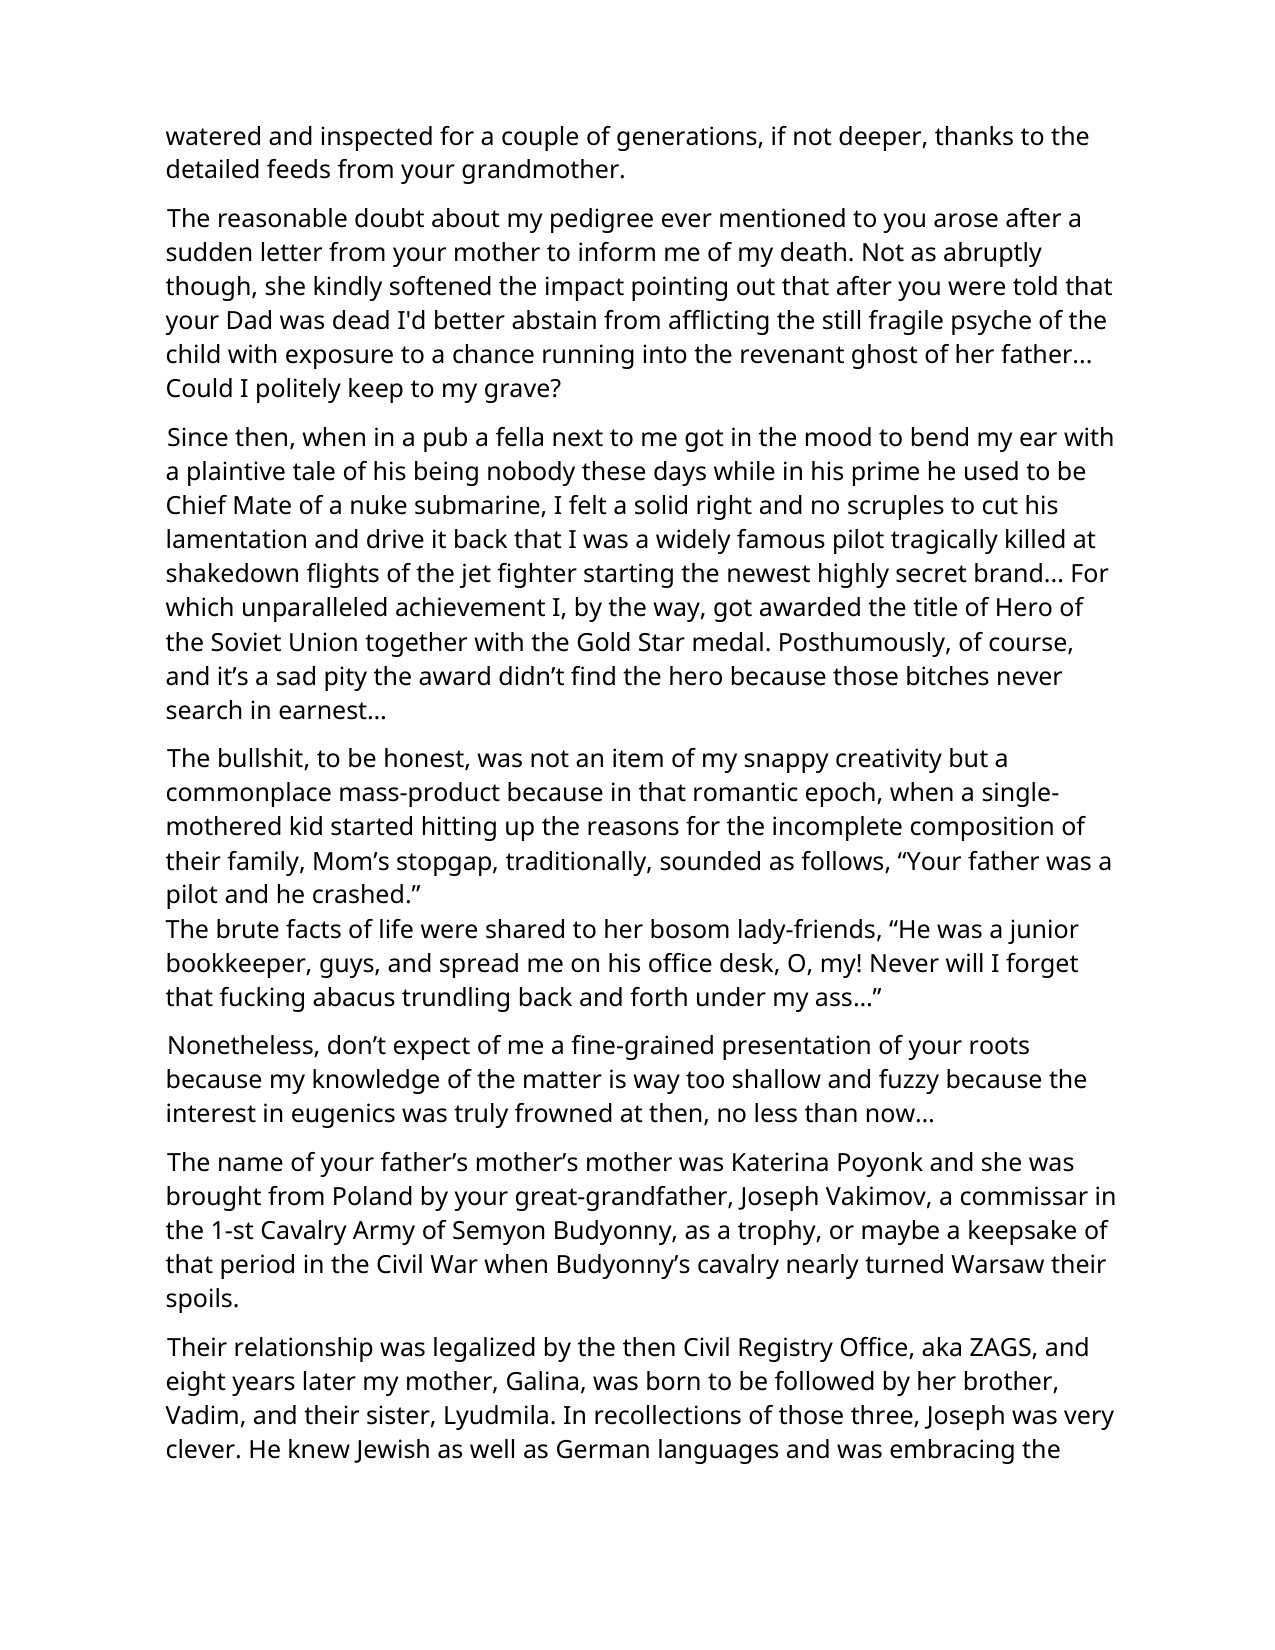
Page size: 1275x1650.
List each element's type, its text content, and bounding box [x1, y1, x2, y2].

text Since then, when in a pub a fella next to me got in the mood to bend my ear with a plaintive tale of his being nobody these days while in his prime he used to be Chief Mate of a nuke submarine, I felt a solid right and no scruples to cut his lamentation and drive it back that I was a widely famous pilot tragically killed at shakedown flights of the jet fighter starting the newest highly secret brand... For which unparalleled achievement I, by the way, got awarded the title of Hero of the Soviet Union together with the Gold Star medal. Posthumously, of course, and it’s a sad pity the award didn’t find the hero because those bitches never search in earnest… [165, 420, 1118, 726]
text Their relationship was legalized by the then Civil Registry Office, aka ZAGS, and eight years later my mother, Galina, was born to be followed by her brother, Vadim, and their sister, Lyudmila. In recollections of those three, Joseph was very clever. He knew Jewish as well as German languages and was embracing the [165, 1330, 1118, 1466]
text The reasonable doubt about my pedigree ever mentioned to you arose after a sudden letter from your mother to inform me of my death. Not as abruptly though, she kindly softened the impact pointing out that after you were told that your Dad was dead I'd better abstain from afflicting the still fragile psyche of the child with exposure to a chance running into the revenant ghost of her father... Could I politely keep to my grave? [165, 201, 1118, 405]
text The name of your father’s mother’s mother was Katerina Poyonk and she was brought from Poland by your great-grandfather, Joseph Vakimov, a commissar in the 1-st Cavalry Army of Semyon Budyonny, as a trophy, or maybe a keepsake of that period in the Civil War when Budyonny’s cavalry nearly turned Warsaw their spoils. [165, 1145, 1118, 1315]
text Nonetheless, don’t expect of me a fine-grained presentation of your roots because my knowledge of the matter is way too shallow and fuzzy because the interest in eugenics was truly frowned at then, no less than now… [165, 1028, 1118, 1130]
text The bullshit, to be honest, was not an item of my snappy creativity but a commonplace mass-product because in that romantic epoch, when a single-mothered kid started hitting up the reasons for the incomplete composition of their family, Mom’s stopgap, traditionally, sounded as follows, “Your father was a pilot and he crashed.” The brute facts of life were shared to her bosom lady-friends, “He was a junior bookkeeper, guys, and spread me on his office desk, O, my! Never will I forget that fucking abacus trundling back and forth under my ass…” [165, 741, 1118, 1013]
text watered and inspected for a couple of generations, if not deeper, thanks to the detailed feeds from your grandmother. [165, 118, 1118, 186]
